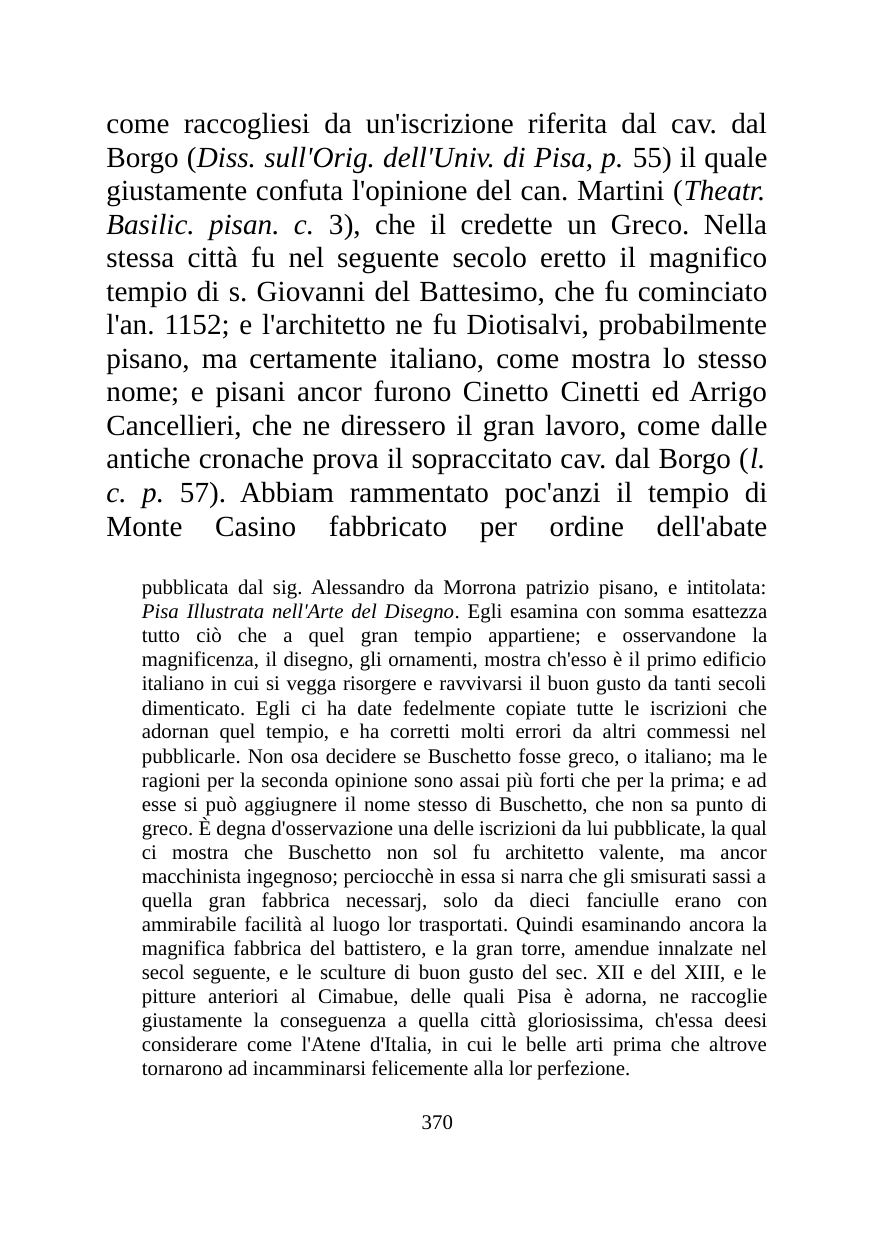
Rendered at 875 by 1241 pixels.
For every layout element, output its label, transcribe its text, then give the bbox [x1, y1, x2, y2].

text come raccogliesi da un'iscrizione riferita dal cav. dal Borgo (Diss. sull'Orig. dell'Univ. di Pisa, p. 55) il quale giustamente confuta l'opinione del can. Martini (Theatr. Basilic. pisan. c. 3), che il credette un Greco. Nella stessa città fu nel seguente secolo eretto il magnifico tempio di s. Giovanni del Battesimo, che fu cominciato l'an. 1152; e l'architetto ne fu Diotisalvi, probabilmente pisano, ma certamente italiano, come mostra lo stesso nome; e pisani ancor furono Cinetto Cinetti ed Arrigo Cancellieri, che ne diressero il gran lavoro, come dalle antiche cronache prova il sopraccitato cav. dal Borgo (l. c. p. 57). Abbiam rammentato poc'anzi il tempio di Monte Casino fabbricato per ordine dell'abate [106, 106, 768, 542]
text pubblicata dal sig. Alessandro da Morrona patrizio pisano, e intitolata: Pisa Illustrata nell'Arte del Disegno. Egli esamina con somma esattezza tutto ciò che a quel gran tempio appartiene; e osservandone la magnificenza, il disegno, gli ornamenti, mostra ch'esso è il primo edificio italiano in cui si vegga risorgere e ravvivarsi il buon gusto da tanti secoli dimenticato. Egli ci ha date fedelmente copiate tutte le iscrizioni che adornan quel tempio, e ha corretti molti errori da altri commessi nel pubblicarle. Non osa decidere se Buschetto fosse greco, o italiano; ma le ragioni per la seconda opinione sono assai più forti che per la prima; e ad esse si può aggiugnere il nome stesso di Buschetto, che non sa punto di greco. È degna d'osservazione una delle iscrizioni da lui pubblicate, la qual ci mostra che Buschetto non sol fu architetto valente, ma ancor macchinista ingegnoso; perciocchè in essa si narra che gli smisurati sassi a quella gran fabbrica necessarj, solo da dieci fanciulle erano con ammirabile facilità al luogo lor trasportati. Quindi esaminando ancora la magnifica fabbrica del battistero, e la gran torre, amendue innalzate nel secol seguente, e le sculture di buon gusto del sec. XII e del XIII, e le pitture anteriori al Cimabue, delle quali Pisa è adorna, ne raccoglie giustamente la conseguenza a quella città gloriosissima, ch'essa deesi considerare come l'Atene d'Italia, in cui le belle arti prima che altrove tornarono ad incamminarsi felicemente alla lor perfezione. [106, 575, 768, 1080]
